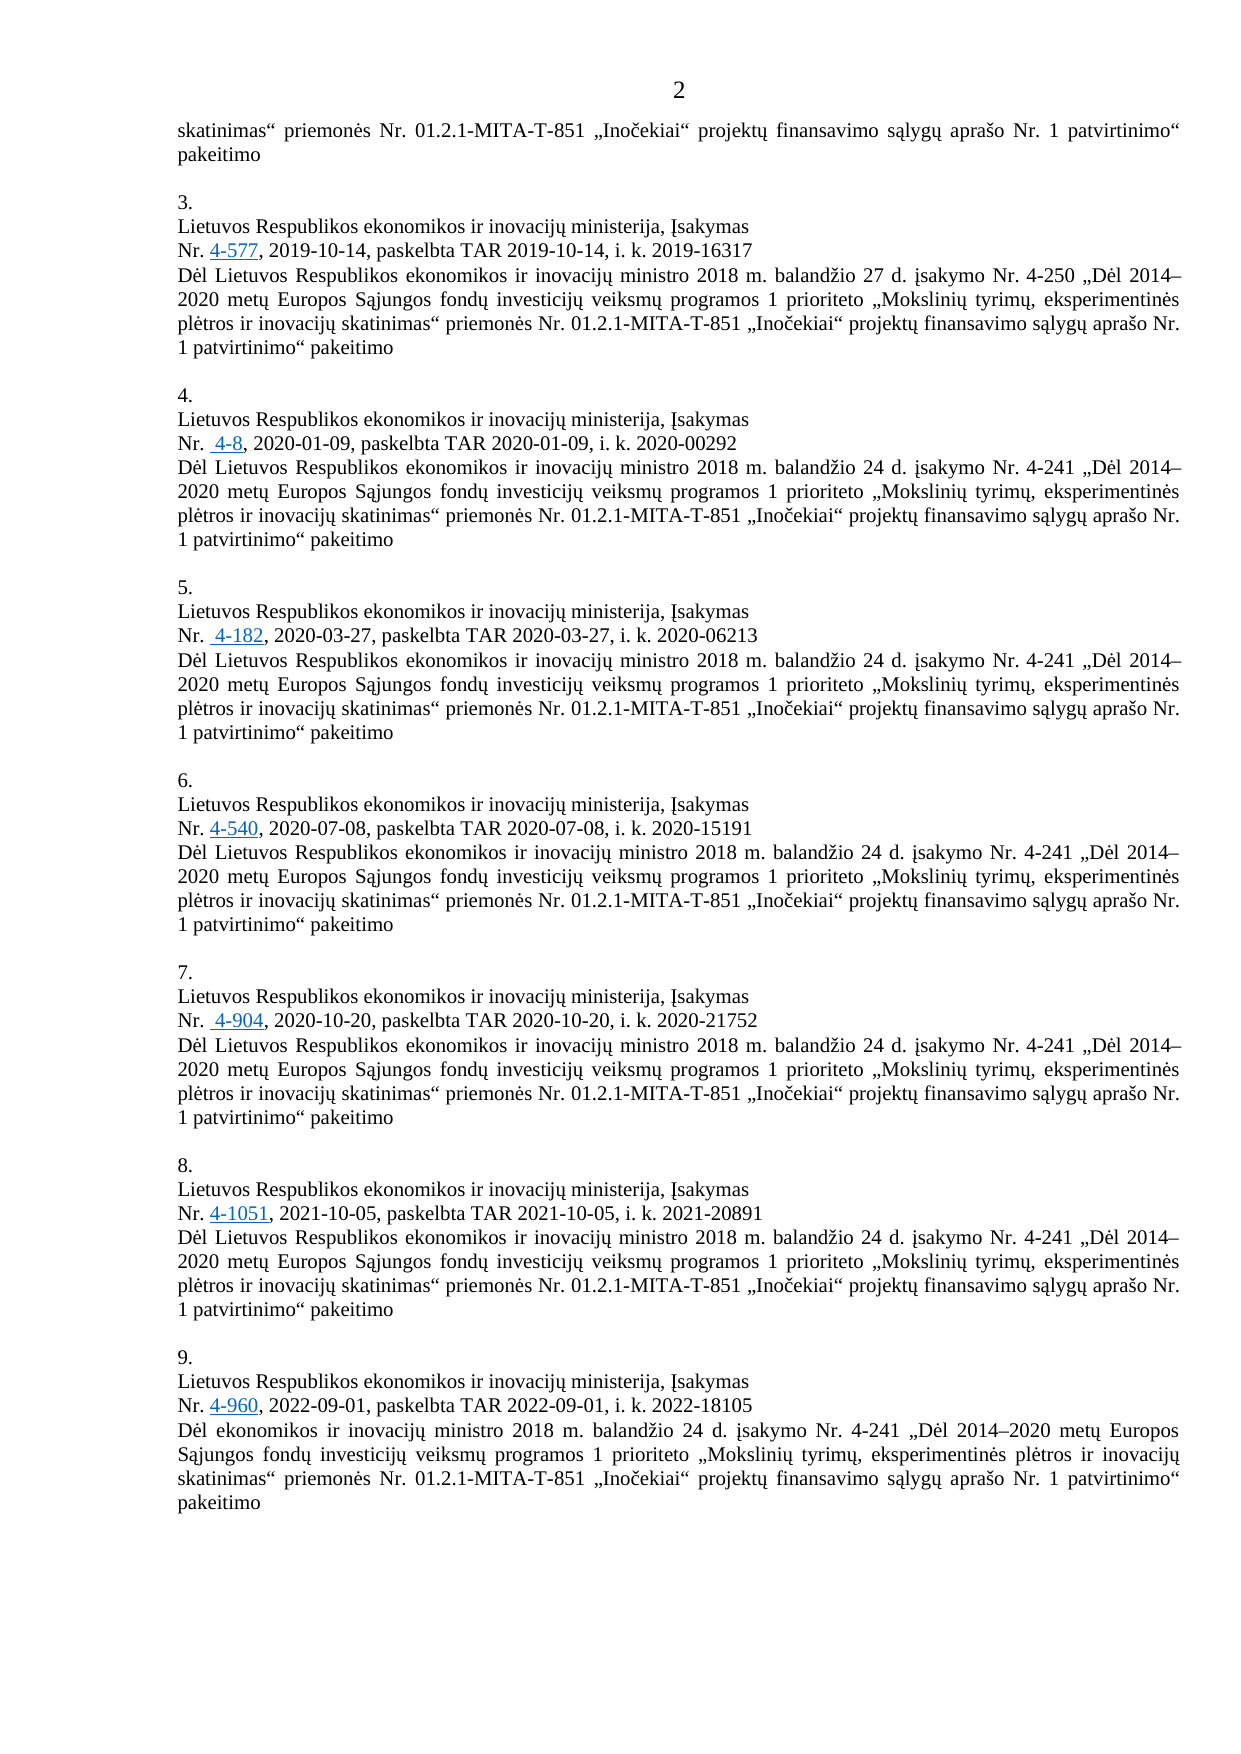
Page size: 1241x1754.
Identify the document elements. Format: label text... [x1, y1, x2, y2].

text 9. [177, 1345, 1181, 1369]
text 5. [177, 575, 1181, 599]
text Lietuvos Respublikos ekonomikos ir inovacijų ministerija, Įsakymas [177, 1369, 1181, 1393]
text 3. [177, 190, 1181, 214]
text Lietuvos Respublikos ekonomikos ir inovacijų ministerija, Įsakymas [177, 1177, 1181, 1201]
text 7. [177, 960, 1181, 984]
text Dėl Lietuvos Respublikos ekonomikos ir inovacijų ministro 2018 m. balandžio 24 d. įsakymo Nr. 4-241 „Dėl 2014–2020 metų Europos Sąjungos fondų investicijų veiksmų programos 1 prioriteto „Mokslinių tyrimų, eksperimentinės plėtros ir inovacijų skatinimas“ priemonės Nr. 01.2.1-MITA-T-851 „Inočekiai“ projektų finansavimo sąlygų aprašo Nr. 1 patvirtinimo“ pakeitimo [177, 455, 1181, 551]
text 8. [177, 1153, 1181, 1177]
text 4. [177, 383, 1181, 407]
text Dėl Lietuvos Respublikos ekonomikos ir inovacijų ministro 2018 m. balandžio 27 d. įsakymo Nr. 4-250 „Dėl 2014–2020 metų Europos Sąjungos fondų investicijų veiksmų programos 1 prioriteto „Mokslinių tyrimų, eksperimentinės plėtros ir inovacijų skatinimas“ priemonės Nr. 01.2.1-MITA-T-851 „Inočekiai“ projektų finansavimo sąlygų aprašo Nr. 1 patvirtinimo“ pakeitimo [177, 262, 1181, 359]
text skatinimas“ priemonės Nr. 01.2.1-MITA-T-851 „Inočekiai“ projektų finansavimo sąlygų aprašo Nr. 1 patvirtinimo“ pakeitimo [177, 118, 1181, 166]
text Lietuvos Respublikos ekonomikos ir inovacijų ministerija, Įsakymas [177, 407, 1181, 431]
text Lietuvos Respublikos ekonomikos ir inovacijų ministerija, Įsakymas [177, 214, 1181, 238]
text Lietuvos Respublikos ekonomikos ir inovacijų ministerija, Įsakymas [177, 599, 1181, 623]
text Dėl Lietuvos Respublikos ekonomikos ir inovacijų ministro 2018 m. balandžio 24 d. įsakymo Nr. 4-241 „Dėl 2014–2020 metų Europos Sąjungos fondų investicijų veiksmų programos 1 prioriteto „Mokslinių tyrimų, eksperimentinės plėtros ir inovacijų skatinimas“ priemonės Nr. 01.2.1-MITA-T-851 „Inočekiai“ projektų finansavimo sąlygų aprašo Nr. 1 patvirtinimo“ pakeitimo [177, 1225, 1181, 1321]
text Nr. 4-182, 2020-03-27, paskelbta TAR 2020-03-27, i. k. 2020-06213 [177, 623, 1181, 647]
text 6. [177, 768, 1181, 792]
text Dėl Lietuvos Respublikos ekonomikos ir inovacijų ministro 2018 m. balandžio 24 d. įsakymo Nr. 4-241 „Dėl 2014–2020 metų Europos Sąjungos fondų investicijų veiksmų programos 1 prioriteto „Mokslinių tyrimų, eksperimentinės plėtros ir inovacijų skatinimas“ priemonės Nr. 01.2.1-MITA-T-851 „Inočekiai“ projektų finansavimo sąlygų aprašo Nr. 1 patvirtinimo“ pakeitimo [177, 1032, 1181, 1129]
text Nr. 4-577, 2019-10-14, paskelbta TAR 2019-10-14, i. k. 2019-16317 [177, 238, 1181, 262]
text Nr. 4-960, 2022-09-01, paskelbta TAR 2022-09-01, i. k. 2022-18105 [177, 1393, 1181, 1417]
text Nr. 4-540, 2020-07-08, paskelbta TAR 2020-07-08, i. k. 2020-15191 [177, 816, 1181, 840]
text Nr. 4-904, 2020-10-20, paskelbta TAR 2020-10-20, i. k. 2020-21752 [177, 1008, 1181, 1032]
text Dėl ekonomikos ir inovacijų ministro 2018 m. balandžio 24 d. įsakymo Nr. 4-241 „Dėl 2014–2020 metų Europos Sąjungos fondų investicijų veiksmų programos 1 prioriteto „Mokslinių tyrimų, eksperimentinės plėtros ir inovacijų skatinimas“ priemonės Nr. 01.2.1-MITA-T-851 „Inočekiai“ projektų finansavimo sąlygų aprašo Nr. 1 patvirtinimo“ pakeitimo [177, 1417, 1181, 1514]
text Lietuvos Respublikos ekonomikos ir inovacijų ministerija, Įsakymas [177, 792, 1181, 816]
text Nr. 4-1051, 2021-10-05, paskelbta TAR 2021-10-05, i. k. 2021-20891 [177, 1201, 1181, 1225]
text Dėl Lietuvos Respublikos ekonomikos ir inovacijų ministro 2018 m. balandžio 24 d. įsakymo Nr. 4-241 „Dėl 2014–2020 metų Europos Sąjungos fondų investicijų veiksmų programos 1 prioriteto „Mokslinių tyrimų, eksperimentinės plėtros ir inovacijų skatinimas“ priemonės Nr. 01.2.1-MITA-T-851 „Inočekiai“ projektų finansavimo sąlygų aprašo Nr. 1 patvirtinimo“ pakeitimo [177, 840, 1181, 936]
text Nr. 4-8, 2020-01-09, paskelbta TAR 2020-01-09, i. k. 2020-00292 [177, 431, 1181, 455]
text Dėl Lietuvos Respublikos ekonomikos ir inovacijų ministro 2018 m. balandžio 24 d. įsakymo Nr. 4-241 „Dėl 2014–2020 metų Europos Sąjungos fondų investicijų veiksmų programos 1 prioriteto „Mokslinių tyrimų, eksperimentinės plėtros ir inovacijų skatinimas“ priemonės Nr. 01.2.1-MITA-T-851 „Inočekiai“ projektų finansavimo sąlygų aprašo Nr. 1 patvirtinimo“ pakeitimo [177, 647, 1181, 744]
text Lietuvos Respublikos ekonomikos ir inovacijų ministerija, Įsakymas [177, 984, 1181, 1008]
